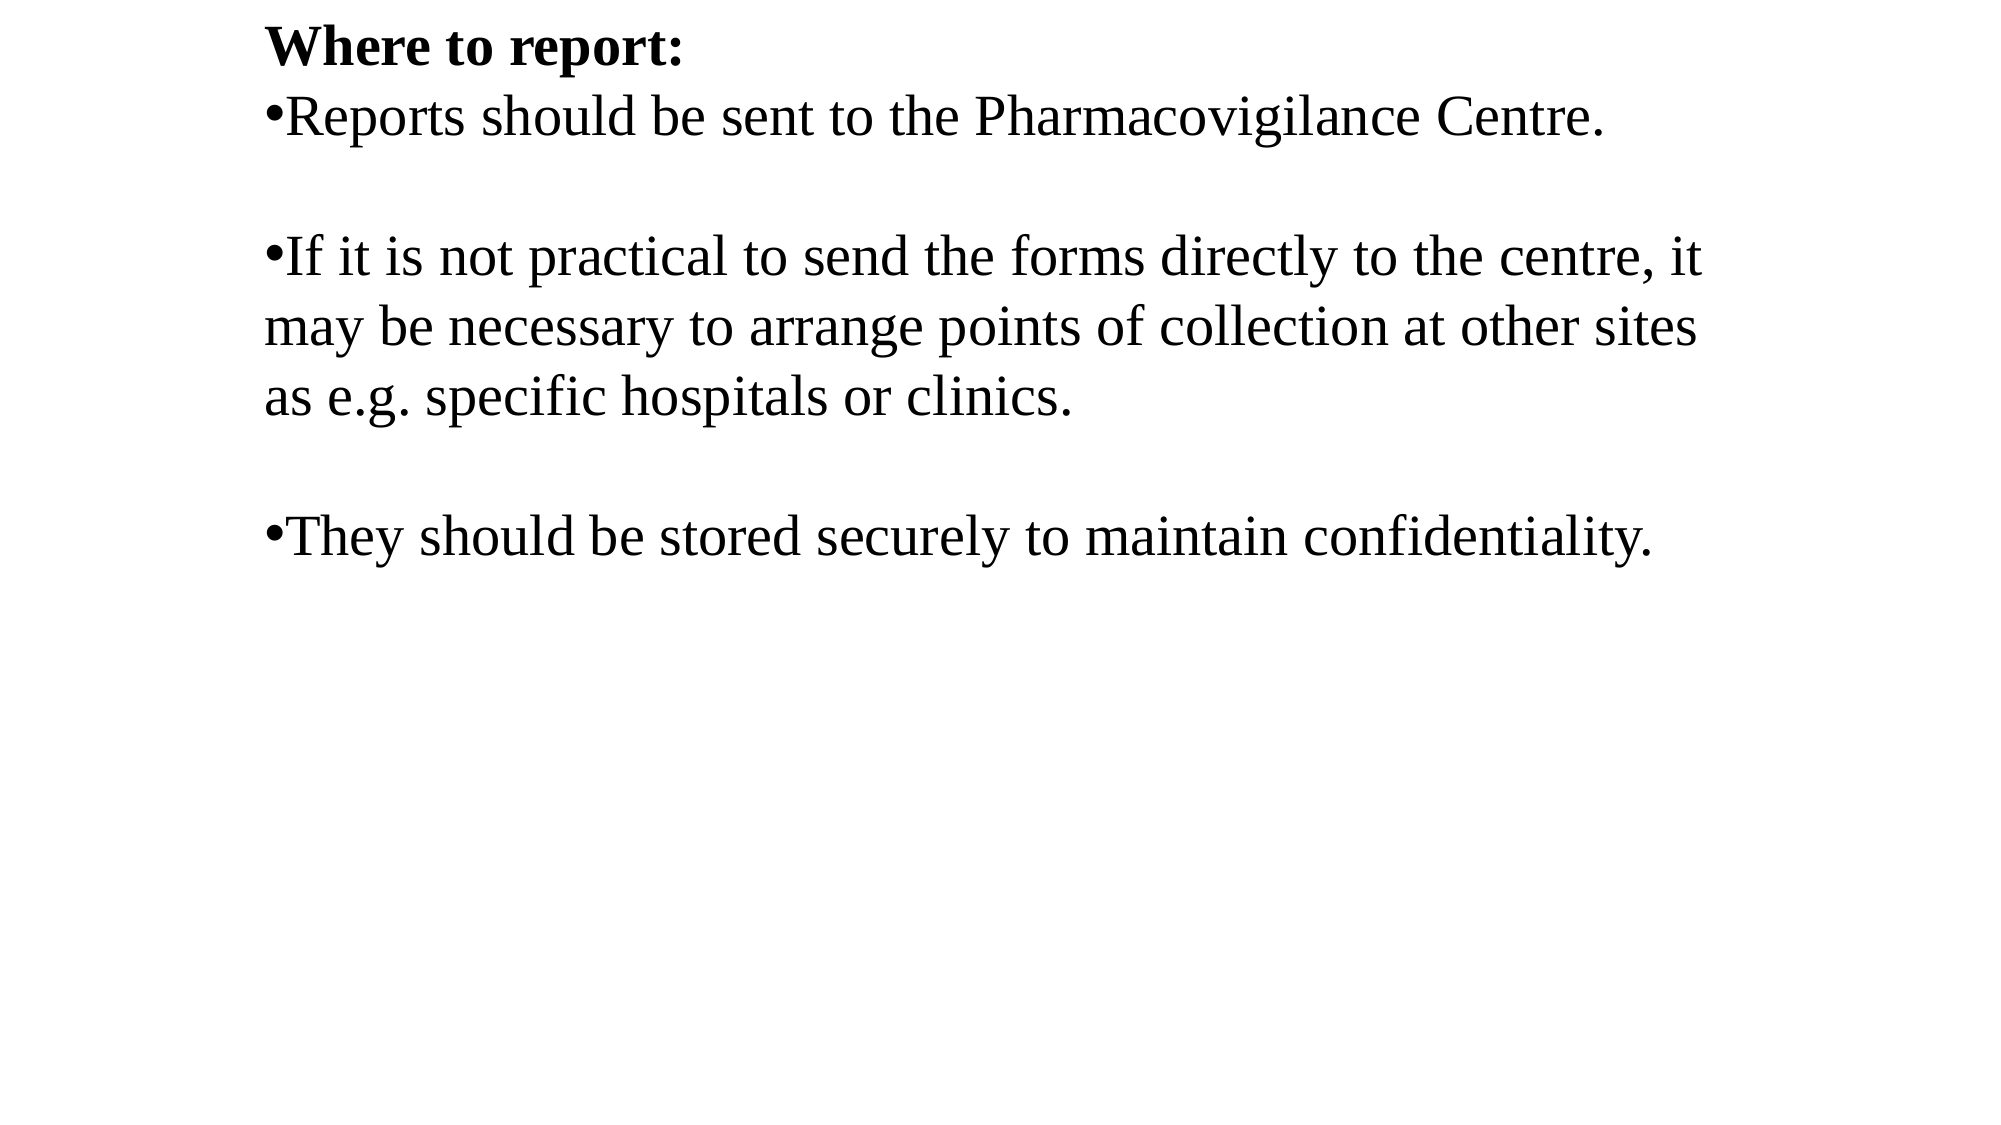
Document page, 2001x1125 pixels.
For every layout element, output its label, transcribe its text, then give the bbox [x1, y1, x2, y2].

text_box Where to report: Reports should be sent to the Pharmacovigilance Centre. If it is not practical to send the forms directly to the centre, it may be necessary to arrange points of collection at other sites as e.g. specific hospitals or clinics. They should be stored securely to maintain confidentiality. [249, 0, 1750, 575]
